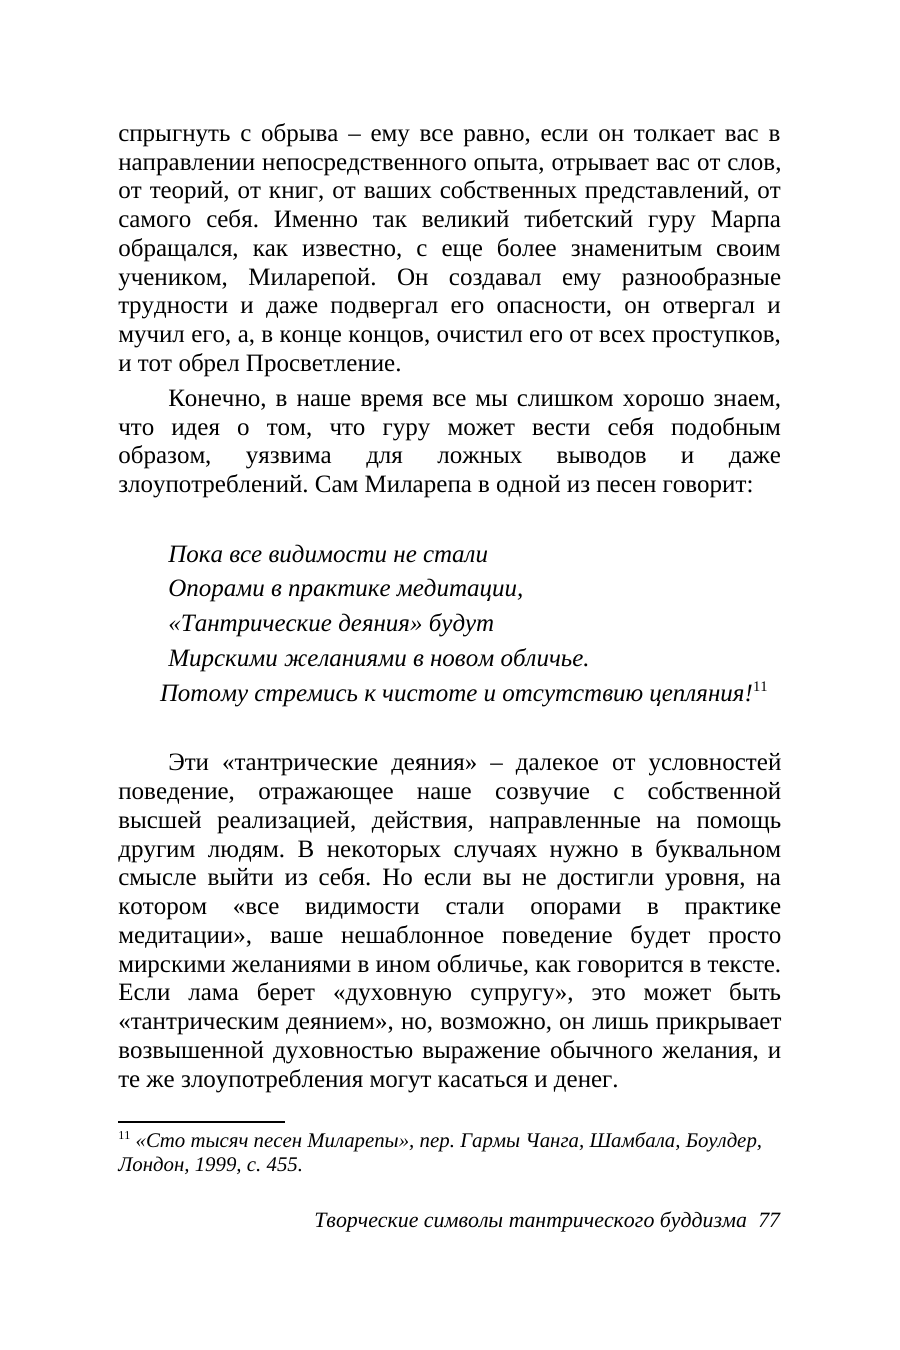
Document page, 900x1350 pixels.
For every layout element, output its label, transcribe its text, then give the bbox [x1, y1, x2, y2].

text Пока все видимости не стали [118, 539, 782, 567]
text Конечно, в наше время все мы слишком хорошо знаем, что идея о том, что гуру может вести себя подобным образом, уязвима для ложных выводов и даже злоупотреблений. Сам Миларепа в одной из песен говорит: [118, 383, 782, 498]
text Потому стремись к чистоте и отсутствию цепляния! [118, 678, 782, 707]
text спрыгнуть с обрыва – ему все равно, если он толкает вас в направлении непосредственного опыта, отрывает вас от слов, от теорий, от книг, от ваших собственных представлений, от самого себя. Именно так великий тибетский гуру Марпа обращался, как известно, с еще более знаменитым своим учеником, Миларепой. Он создавал ему разнообразные трудности и даже подвергал его опасности, он отвергал и мучил его, а, в конце концов, очистил его от всех проступков, и тот обрел Просветление. [118, 118, 782, 377]
text Опорами в практике медитации, [118, 573, 782, 602]
text «Тантрические деяния» будут [118, 608, 782, 637]
text «Сто тысяч песен Миларепы», пер. Гармы Чанга, Шамбала, Боулдер, Лондон, 1999, с. 455. [118, 1128, 782, 1176]
text Мирскими желаниями в новом обличье. [118, 643, 782, 672]
text Эти «тантрические деяния» – далекое от условностей поведение, отражающее наше созвучие с собственной высшей реализацией, действия, направленные на помощь другим людям. В некоторых случаях нужно в буквальном смысле выйти из себя. Но если вы не достигли уровня, на котором «все видимости стали опорами в практике медитации», ваше нешаблонное поведение будет просто мирскими желаниями в ином обличье, как говорится в тексте. Если лама берет «духовную супругу», это может быть «тантрическим деянием», но, возможно, он лишь прикрывает возвышенной духовностью выражение обычного желания, и те же злоупотребления могут касаться и денег. [118, 747, 782, 1092]
